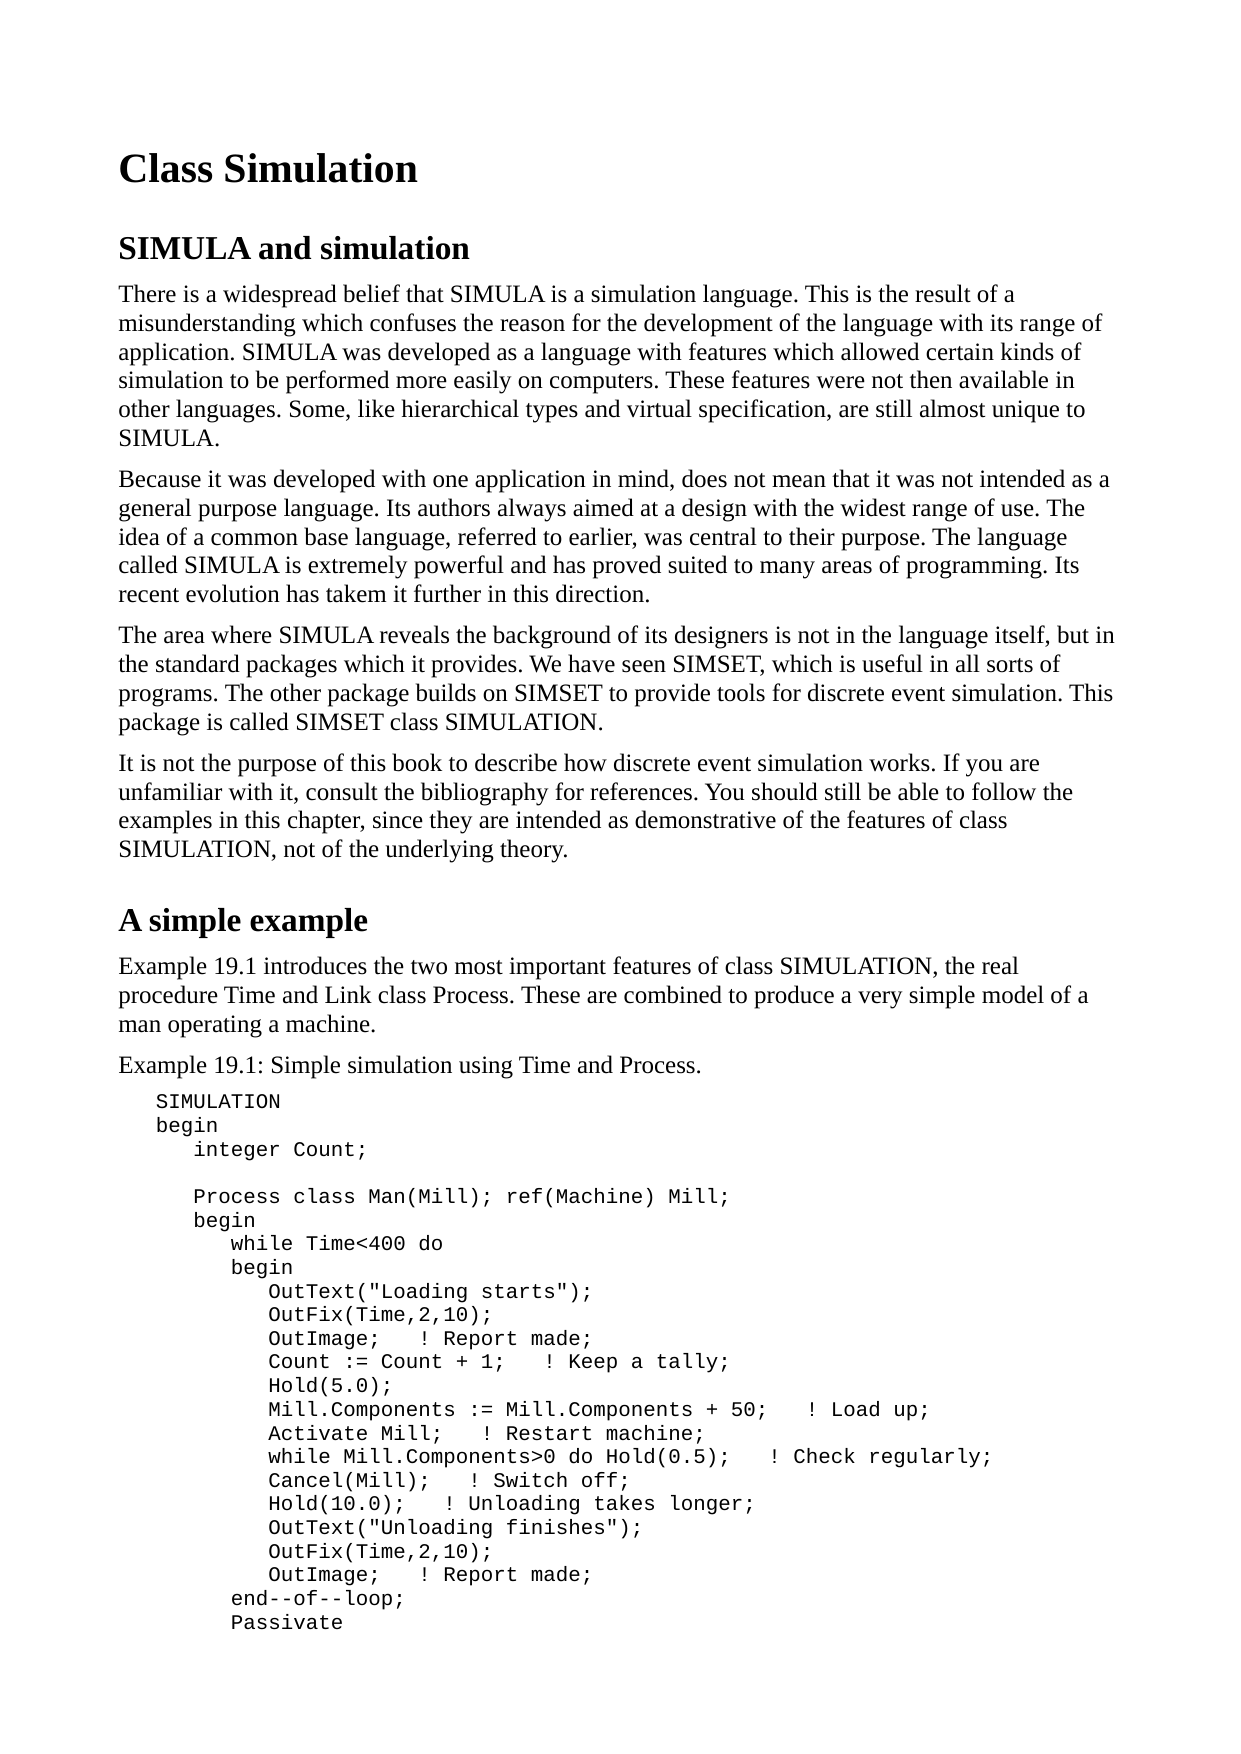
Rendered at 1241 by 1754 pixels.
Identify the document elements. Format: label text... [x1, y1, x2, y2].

subtitle Class Simulation [118, 143, 1122, 191]
text Mill.Components := Mill.Components + 50; ! Load up; [118, 1399, 1122, 1422]
text begin [118, 1115, 1122, 1139]
text Count := Count + 1; ! Keep a tally; [118, 1352, 1122, 1375]
text Activate Mill; ! Restart machine; [118, 1422, 1122, 1446]
text Cancel(Mill); ! Switch off; [118, 1470, 1122, 1493]
text while Time<400 do [118, 1233, 1122, 1257]
text It is not the purpose of this book to describe how discrete event simulation works. If you are unfamiliar with it, consult the bibliography for references. You should still be able to follow the examples in this chapter, since they are intended as demonstrative of the features of class SIMULATION, not of the underlying theory. [118, 748, 1122, 863]
text end--of--loop; [118, 1588, 1122, 1612]
text The area where SIMULA reveals the background of its designers is not in the language itself, but in the standard packages which it provides. We have seen SIMSET, which is useful in all sorts of programs. The other package builds on SIMSET to provide tools for discrete event simulation. This package is called SIMSET class SIMULATION. [118, 621, 1122, 736]
text OutText("Loading starts"); [118, 1281, 1122, 1304]
text SIMULATION [118, 1091, 1122, 1115]
text There is a widespread belief that SIMULA is a simulation language. This is the result of a misunderstanding which confuses the reason for the development of the language with its range of application. SIMULA was developed as a language with features which allowed certain kinds of simulation to be performed more easily on computers. These features were not then available in other languages. Some, like hierarchical types and virtual specification, are still almost unique to SIMULA. [118, 279, 1122, 452]
text Passivate [118, 1612, 1122, 1635]
text OutImage; ! Report made; [118, 1328, 1122, 1352]
text Example 19.1 introduces the two most important features of class SIMULATION, the real procedure Time and Link class Process. These are combined to produce a very simple model of a man operating a machine. [118, 951, 1122, 1038]
subtitle A simple example [118, 901, 1122, 939]
text OutFix(Time,2,10); [118, 1304, 1122, 1328]
text OutText("Unloading finishes"); [118, 1517, 1122, 1541]
text while Mill.Components>0 do Hold(0.5); ! Check regularly; [118, 1446, 1122, 1470]
text integer Count; [118, 1139, 1122, 1162]
text Process class Man(Mill); ref(Machine) Mill; [118, 1186, 1122, 1210]
text OutFix(Time,2,10); [118, 1541, 1122, 1564]
text begin [118, 1210, 1122, 1233]
text Example 19.1: Simple simulation using Time and Process. [118, 1050, 1122, 1079]
text Hold(10.0); ! Unloading takes longer; [118, 1493, 1122, 1517]
text Hold(5.0); [118, 1375, 1122, 1399]
text begin [118, 1257, 1122, 1281]
text OutImage; ! Report made; [118, 1564, 1122, 1588]
text Because it was developed with one application in mind, does not mean that it was not intended as a general purpose language. Its authors always aimed at a design with the widest range of use. The idea of a common base language, referred to earlier, was central to their purpose. The language called SIMULA is extremely powerful and has proved suited to many areas of programming. Its recent evolution has takem it further in this direction. [118, 464, 1122, 608]
subtitle SIMULA and simulation [118, 228, 1122, 267]
